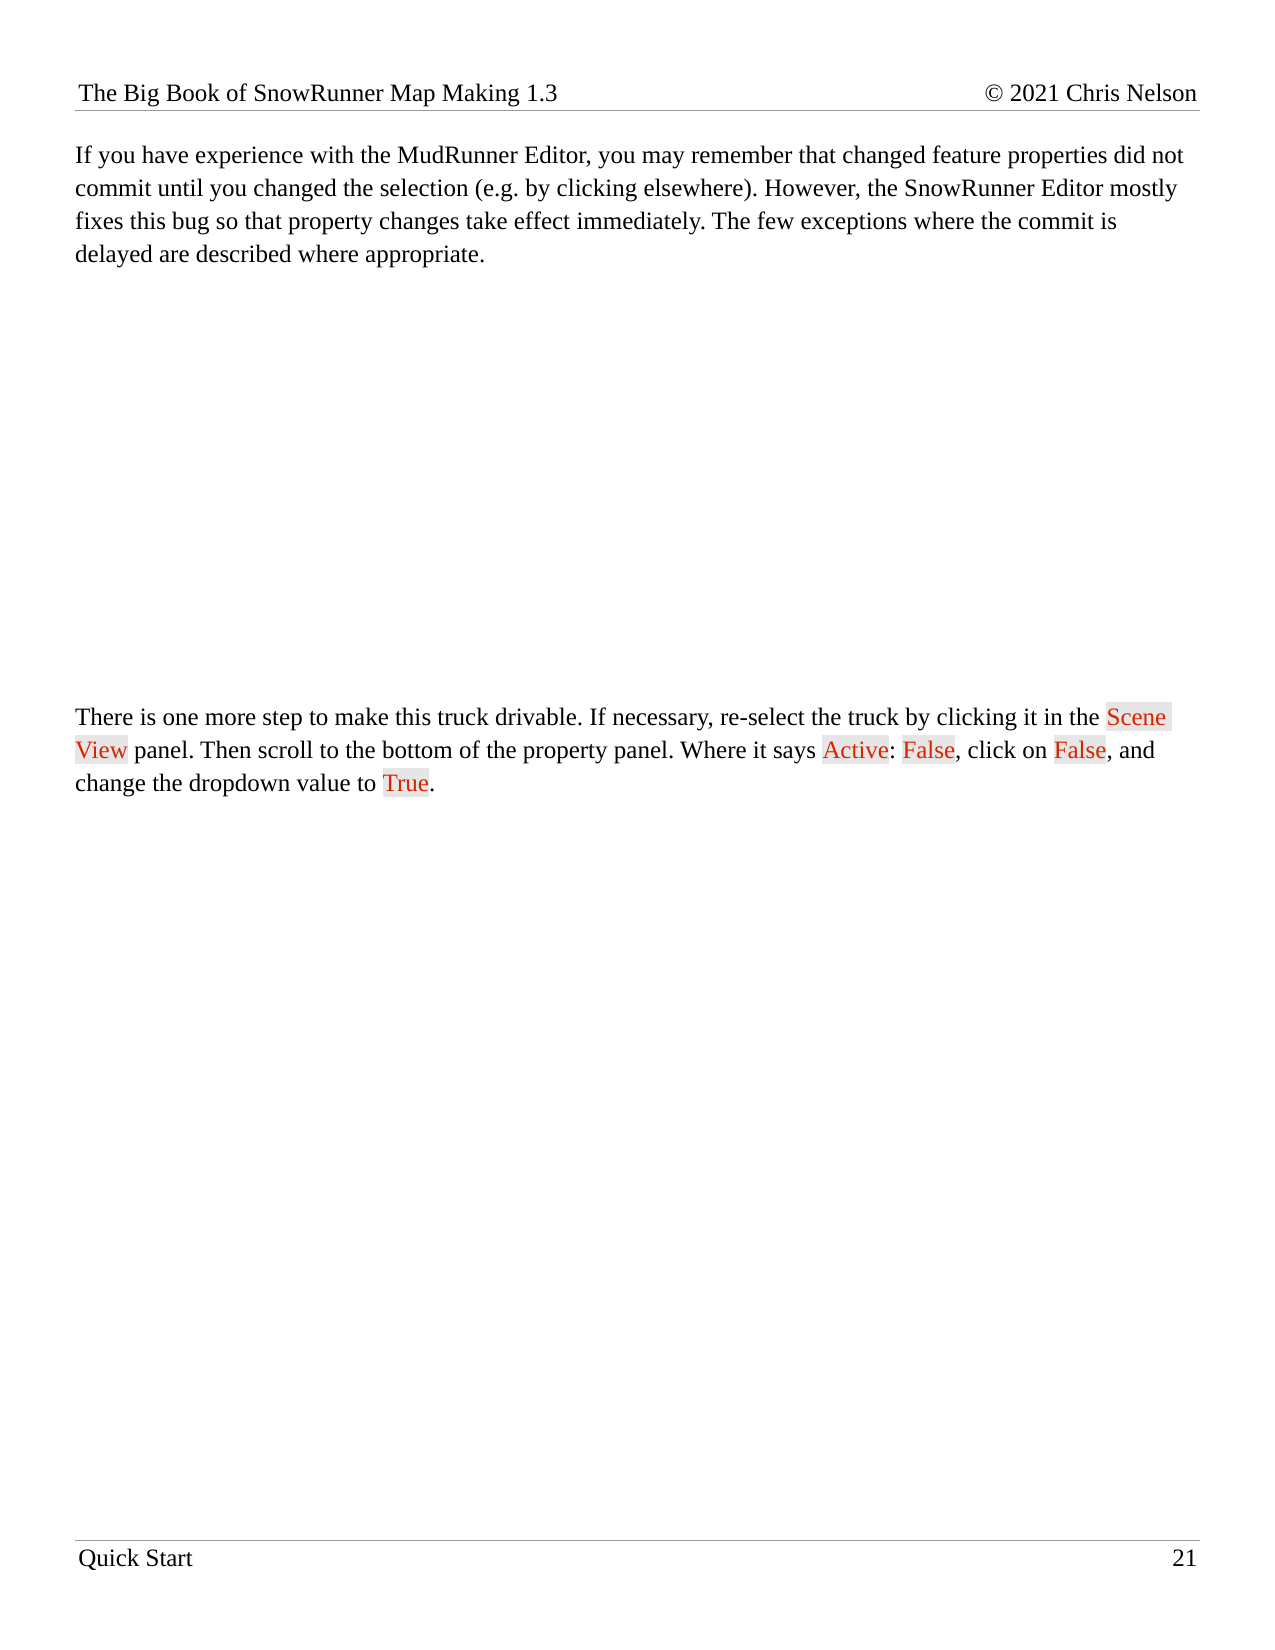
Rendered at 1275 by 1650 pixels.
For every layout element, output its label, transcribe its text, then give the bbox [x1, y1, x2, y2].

text There is one more step to make this truck drivable. If necessary, re-select the truck by clicking it in the Scene View panel. Then scroll to the bottom of the property panel. Where it says Active: False, click on False, and change the dropdown value to True. [75, 702, 1200, 797]
text If you have experience with the MudRunner Editor, you may remember that changed feature properties did not commit until you changed the selection (e.g. by clicking elsewhere). However, the SnowRunner Editor mostly fixes this bug so that property changes take effect immediately. The few exceptions where the commit is delayed are described where appropriate. [75, 140, 1200, 268]
